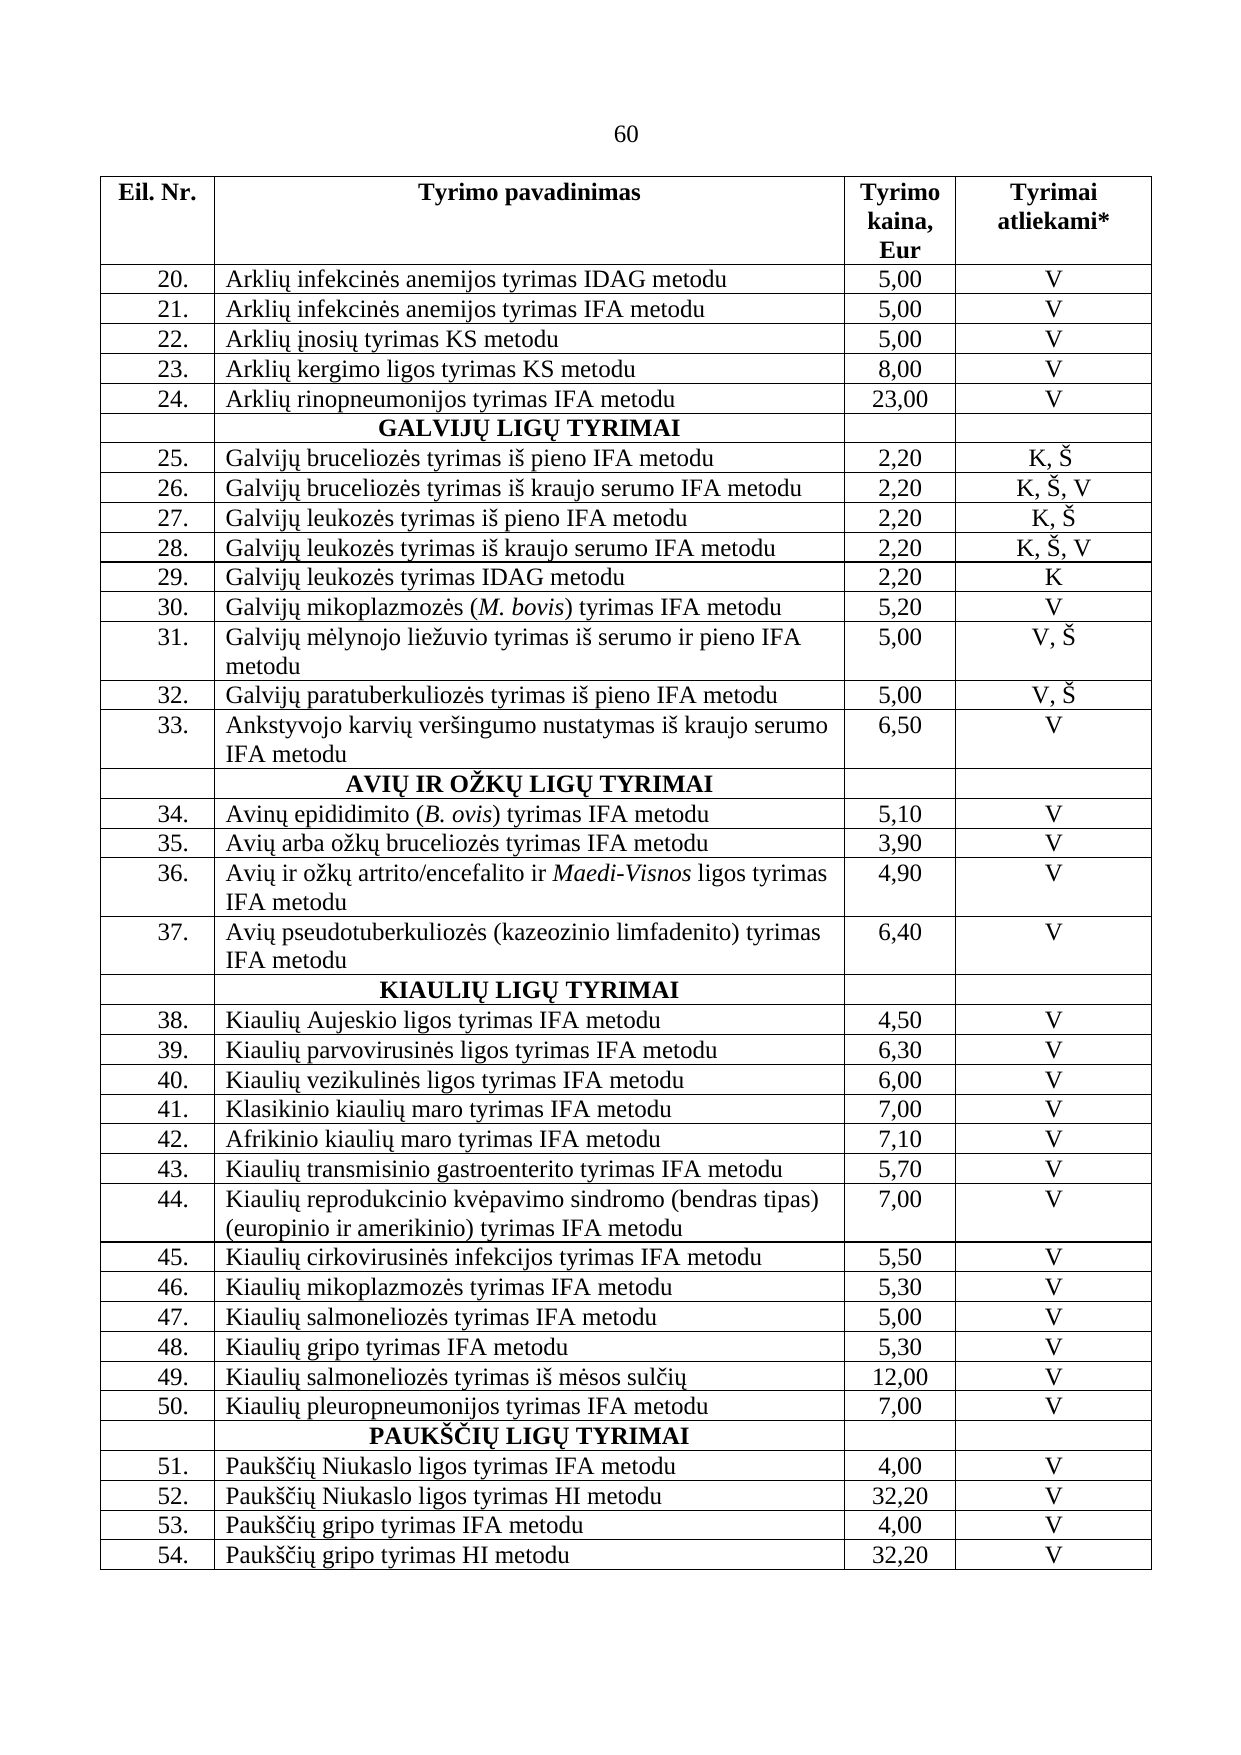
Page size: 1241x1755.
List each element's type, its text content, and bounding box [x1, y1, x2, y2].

table_cell V [956, 1065, 1151, 1093]
table_cell Kiaulių mikoplazmozės tyrimas IFA metodu [215, 1272, 844, 1301]
table_cell Avinų epididimito (B. ovis) tyrimas IFA metodu [215, 799, 844, 827]
table_cell 5,10 [845, 799, 955, 827]
table_cell 7,00 [845, 1184, 955, 1241]
table_cell Galvijų paratuberkuliozės tyrimas iš pieno IFA metodu [215, 681, 844, 709]
table_cell 37. [101, 917, 214, 974]
table_cell 32. [101, 681, 214, 709]
table_cell V [956, 917, 1151, 974]
table_cell 5,50 [845, 1243, 955, 1271]
table_cell 5,00 [845, 265, 955, 293]
table_header Tyrimo kaina, Eur [845, 177, 955, 263]
table_cell 5,00 [845, 294, 955, 323]
table_cell AVIŲ IR OŽKŲ LIGŲ TYRIMAI [215, 769, 844, 798]
table_cell 5,30 [845, 1272, 955, 1301]
table_cell K, Š [956, 503, 1151, 532]
table_cell 4,50 [845, 1005, 955, 1034]
table_cell V [956, 829, 1151, 857]
table_cell 22. [101, 324, 214, 353]
table_cell Arklių įnosių tyrimas KS metodu [215, 324, 844, 353]
table_cell 35. [101, 829, 214, 857]
table_cell Kiaulių vezikulinės ligos tyrimas IFA metodu [215, 1065, 844, 1093]
table_cell [101, 769, 214, 798]
table_cell Avių pseudotuberkuliozės (kazeozinio limfadenito) tyrimas IFA metodu [215, 917, 844, 974]
table_cell 53. [101, 1511, 214, 1539]
table_cell Paukščių Niukaslo ligos tyrimas IFA metodu [215, 1451, 844, 1480]
table_cell 5,00 [845, 681, 955, 709]
table_cell 45. [101, 1243, 214, 1271]
table_cell 48. [101, 1332, 214, 1361]
table_cell 2,20 [845, 533, 955, 561]
table_cell 31. [101, 622, 214, 679]
table_cell 7,00 [845, 1391, 955, 1420]
table_cell V [956, 1391, 1151, 1420]
table_cell V [956, 384, 1151, 412]
table_header Tyrimai atliekami* [956, 177, 1151, 263]
table_cell V [956, 1332, 1151, 1361]
table_cell V [956, 1481, 1151, 1509]
table_cell V [956, 1154, 1151, 1183]
table_cell Avių ir ožkų artrito/encefalito ir Maedi-Visnos ligos tyrimas IFA metodu [215, 858, 844, 916]
table_cell GALVIJŲ LIGŲ TYRIMAI [215, 414, 844, 442]
table_cell 30. [101, 592, 214, 621]
table_cell 44. [101, 1184, 214, 1241]
table_cell 51. [101, 1451, 214, 1480]
table_cell V, Š [956, 622, 1151, 679]
table_cell 47. [101, 1302, 214, 1331]
table_cell Galvijų leukozės tyrimas iš kraujo serumo IFA metodu [215, 533, 844, 561]
table_cell [845, 769, 955, 798]
table_cell 32,20 [845, 1481, 955, 1509]
table_cell Ankstyvojo karvių veršingumo nustatymas iš kraujo serumo IFA metodu [215, 710, 844, 768]
table_cell 7,10 [845, 1124, 955, 1153]
table_cell 4,00 [845, 1451, 955, 1480]
table_cell Kiaulių reprodukcinio kvėpavimo sindromo (bendras tipas) (europinio ir amerikinio) tyrimas IFA metodu [215, 1184, 844, 1241]
table_cell Afrikinio kiaulių maro tyrimas IFA metodu [215, 1124, 844, 1153]
table_cell 24. [101, 384, 214, 412]
table_cell K, Š [956, 443, 1151, 472]
table_cell 4,90 [845, 858, 955, 916]
table_cell 5,70 [845, 1154, 955, 1183]
table_cell 36. [101, 858, 214, 916]
table_cell 2,20 [845, 473, 955, 502]
table_cell 2,20 [845, 503, 955, 532]
table_cell V [956, 354, 1151, 383]
table_cell KIAULIŲ LIGŲ TYRIMAI [215, 975, 844, 1004]
table_cell 2,20 [845, 563, 955, 591]
table_cell Arklių infekcinės anemijos tyrimas IFA metodu [215, 294, 844, 323]
table_cell V [956, 1272, 1151, 1301]
table_cell Galvijų leukozės tyrimas iš pieno IFA metodu [215, 503, 844, 532]
table_cell V [956, 858, 1151, 916]
table_cell 20. [101, 265, 214, 293]
table_cell [101, 1421, 214, 1450]
table_cell 23,00 [845, 384, 955, 412]
table_cell [101, 414, 214, 442]
table_cell Arklių rinopneumonijos tyrimas IFA metodu [215, 384, 844, 412]
table_cell 33. [101, 710, 214, 768]
table_cell V [956, 1184, 1151, 1241]
table_cell V [956, 265, 1151, 293]
table_cell Galvijų mikoplazmozės (M. bovis) tyrimas IFA metodu [215, 592, 844, 621]
table_cell Kiaulių cirkovirusinės infekcijos tyrimas IFA metodu [215, 1243, 844, 1271]
table_cell Paukščių gripo tyrimas HI metodu [215, 1540, 844, 1569]
table_cell V [956, 1362, 1151, 1390]
table_cell Arklių kergimo ligos tyrimas KS metodu [215, 354, 844, 383]
table_cell 42. [101, 1124, 214, 1153]
table_cell 23. [101, 354, 214, 383]
table_cell V [956, 1095, 1151, 1123]
table_cell 7,00 [845, 1095, 955, 1123]
table_cell 40. [101, 1065, 214, 1093]
table_cell 12,00 [845, 1362, 955, 1390]
table_cell Galvijų mėlynojo liežuvio tyrimas iš serumo ir pieno IFA metodu [215, 622, 844, 679]
table_cell 34. [101, 799, 214, 827]
table_cell V [956, 1540, 1151, 1569]
table_cell [845, 1421, 955, 1450]
table_cell 43. [101, 1154, 214, 1183]
table_cell Kiaulių parvovirusinės ligos tyrimas IFA metodu [215, 1035, 844, 1064]
table_cell Paukščių gripo tyrimas IFA metodu [215, 1511, 844, 1539]
table_cell 50. [101, 1391, 214, 1420]
table_cell V [956, 1005, 1151, 1034]
table_cell V [956, 1451, 1151, 1480]
table_cell Kiaulių transmisinio gastroenterito tyrimas IFA metodu [215, 1154, 844, 1183]
table_cell V [956, 324, 1151, 353]
table_cell 27. [101, 503, 214, 532]
table_cell 2,20 [845, 443, 955, 472]
table_cell [956, 1421, 1151, 1450]
table_cell 8,00 [845, 354, 955, 383]
table_cell 5,20 [845, 592, 955, 621]
table_cell 6,30 [845, 1035, 955, 1064]
table_cell V [956, 1511, 1151, 1539]
table_cell K [956, 563, 1151, 591]
table_cell 5,00 [845, 622, 955, 679]
table_cell 5,00 [845, 1302, 955, 1331]
table_cell Kiaulių salmoneliozės tyrimas iš mėsos sulčių [215, 1362, 844, 1390]
table_cell Kiaulių gripo tyrimas IFA metodu [215, 1332, 844, 1361]
table_cell 29. [101, 563, 214, 591]
table_cell 49. [101, 1362, 214, 1390]
table_cell Galvijų bruceliozės tyrimas iš kraujo serumo IFA metodu [215, 473, 844, 502]
table_cell 46. [101, 1272, 214, 1301]
table_cell 5,00 [845, 324, 955, 353]
table_cell 4,00 [845, 1511, 955, 1539]
table_cell 6,50 [845, 710, 955, 768]
table_cell V [956, 1035, 1151, 1064]
table_cell 21. [101, 294, 214, 323]
table_cell 38. [101, 1005, 214, 1034]
table_cell Avių arba ožkų bruceliozės tyrimas IFA metodu [215, 829, 844, 857]
table_cell Kiaulių pleuropneumonijos tyrimas IFA metodu [215, 1391, 844, 1420]
table_cell 39. [101, 1035, 214, 1064]
table_cell K, Š, V [956, 473, 1151, 502]
table_cell Paukščių Niukaslo ligos tyrimas HI metodu [215, 1481, 844, 1509]
table_cell 3,90 [845, 829, 955, 857]
table_cell Arklių infekcinės anemijos tyrimas IDAG metodu [215, 265, 844, 293]
table_cell V [956, 799, 1151, 827]
table_header Eil. Nr. [101, 177, 214, 263]
table_cell 5,30 [845, 1332, 955, 1361]
table_cell V [956, 592, 1151, 621]
table_cell [845, 975, 955, 1004]
table_cell [845, 414, 955, 442]
table_cell 54. [101, 1540, 214, 1569]
table_cell 6,00 [845, 1065, 955, 1093]
table_cell 41. [101, 1095, 214, 1123]
table_cell V [956, 1124, 1151, 1153]
table_cell V [956, 710, 1151, 768]
table_cell V [956, 1302, 1151, 1331]
table_cell 26. [101, 473, 214, 502]
table_cell [956, 769, 1151, 798]
table_cell V, Š [956, 681, 1151, 709]
table_cell 52. [101, 1481, 214, 1509]
table_cell [956, 414, 1151, 442]
table_cell K, Š, V [956, 533, 1151, 561]
table_cell Galvijų bruceliozės tyrimas iš pieno IFA metodu [215, 443, 844, 472]
table_cell Kiaulių salmoneliozės tyrimas IFA metodu [215, 1302, 844, 1331]
table_cell Kiaulių Aujeskio ligos tyrimas IFA metodu [215, 1005, 844, 1034]
table_cell V [956, 1243, 1151, 1271]
table_cell Klasikinio kiaulių maro tyrimas IFA metodu [215, 1095, 844, 1123]
table_cell 28. [101, 533, 214, 561]
table_cell 32,20 [845, 1540, 955, 1569]
table_cell PAUKŠČIŲ LIGŲ TYRIMAI [215, 1421, 844, 1450]
table_cell [101, 975, 214, 1004]
table_cell 25. [101, 443, 214, 472]
table_cell Galvijų leukozės tyrimas IDAG metodu [215, 563, 844, 591]
table_cell V [956, 294, 1151, 323]
table_header Tyrimo pavadinimas [215, 177, 844, 263]
table_cell [956, 975, 1151, 1004]
table_cell 6,40 [845, 917, 955, 974]
